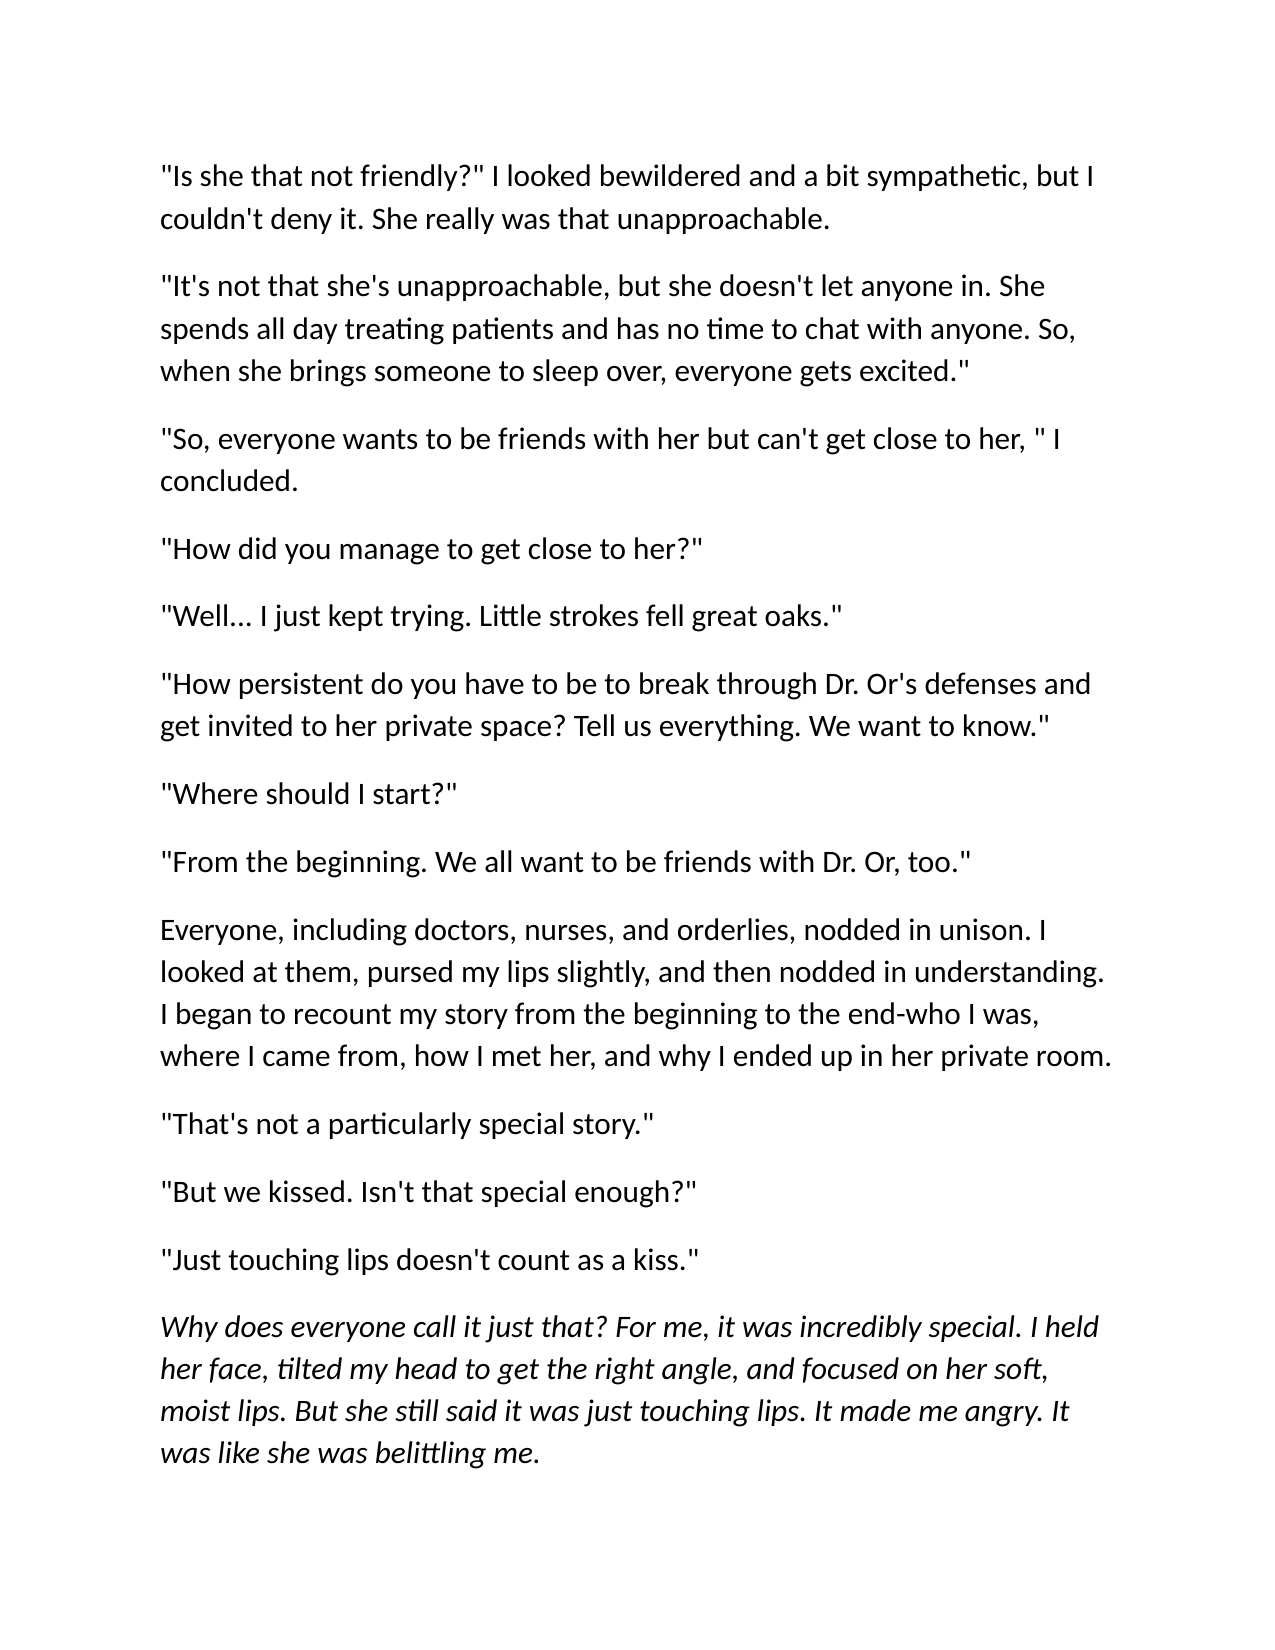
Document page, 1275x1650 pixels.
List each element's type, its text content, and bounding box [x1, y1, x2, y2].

text "From the beginning. We all want to be friends with Dr. Or, too." [160, 842, 1113, 880]
text "Well... I just kept trying. Little strokes fell great oaks." [160, 596, 1113, 634]
text "Where should I start?" [160, 774, 1113, 812]
text "So, everyone wants to be friends with her but can't get close to her, " I concluded. [160, 419, 1113, 499]
text "It's not that she's unapproachable, but she doesn't let anyone in. She spends all day treating patients and has no time to chat with anyone. So, when she brings someone to sleep over, everyone gets excited." [160, 266, 1113, 389]
text "How persistent do you have to be to break through Dr. Or's defenses and get invited to her private space? Tell us everything. We want to know." [160, 664, 1113, 744]
text Why does everyone call it just that? For me, it was incredibly special. I held her face, tilted my head to get the right angle, and focused on her soft, moist lips. But she still said it was just touching lips. It made me angry. It was like she was belittling me. [160, 1307, 1113, 1471]
text "But we kissed. Isn't that special enough?" [160, 1172, 1113, 1210]
text "That's not a particularly special story." [160, 1104, 1113, 1142]
text "Is she that not friendly?" I looked bewildered and a bit sympathetic, but I couldn't deny it. She really was that unapproachable. [160, 156, 1113, 237]
text "Just touching lips doesn't count as a kiss." [160, 1239, 1113, 1278]
text "How did you manage to get close to her?" [160, 529, 1113, 567]
text Everyone, including doctors, nurses, and orderlies, nodded in unison. I looked at them, pursed my lips slightly, and then nodded in understanding. I began to recount my story from the beginning to the end-who I was, where I came from, how I met her, and why I ended up in her private room. [160, 909, 1113, 1074]
